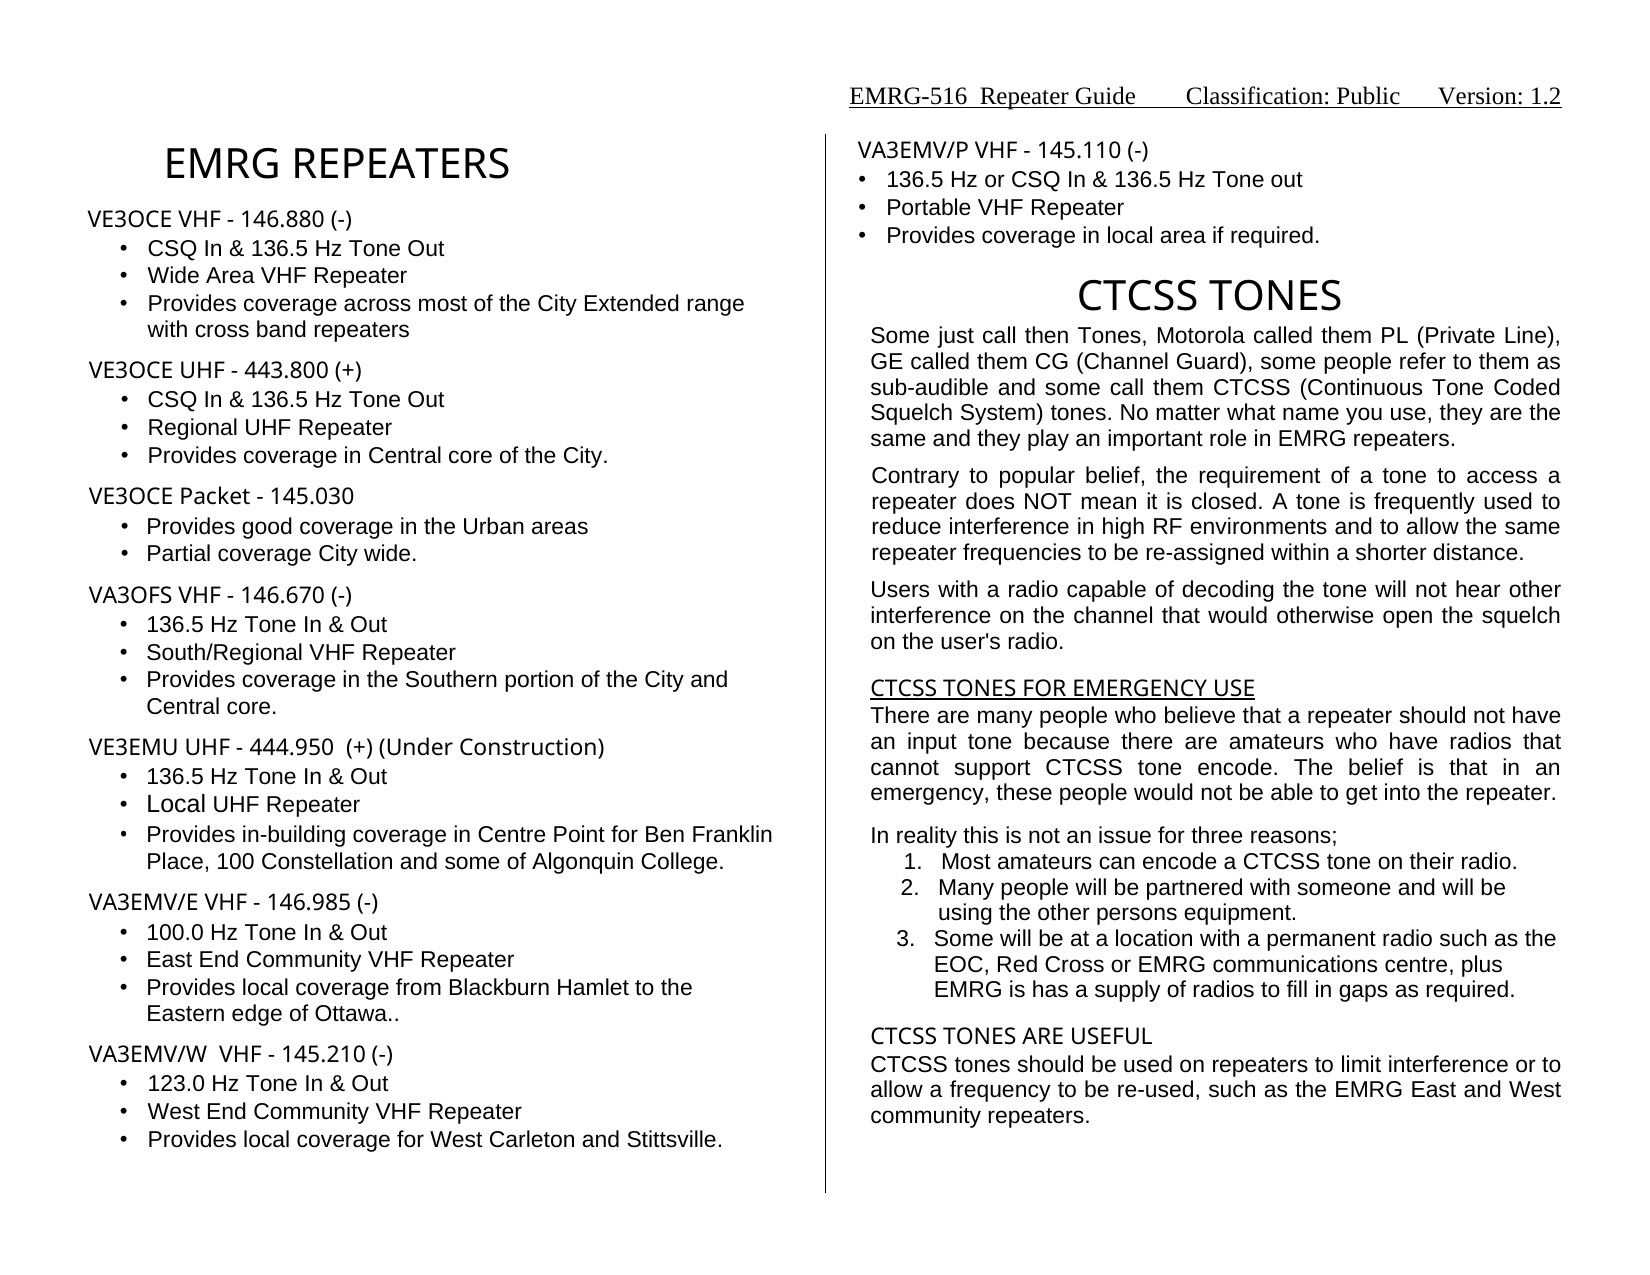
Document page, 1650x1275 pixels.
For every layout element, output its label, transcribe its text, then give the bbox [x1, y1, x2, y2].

text VA3OFS VHF - 146.670 (-) [88, 579, 823, 610]
text • Provides coverage in the Southern portion of the City and Central core. [119, 666, 746, 719]
text VA3EMV/W VHF - 145.210 (-) [88, 1038, 823, 1069]
text • Provides coverage in local area if required. [858, 221, 1561, 248]
text VE3OCE UHF - 443.800 (+) [88, 354, 823, 386]
text • West End Community VHF Repeater [119, 1097, 823, 1125]
text • Provides good coverage in the Urban areas [120, 512, 823, 539]
text • Wide Area VHF Repeater [119, 262, 823, 289]
text • Provides coverage across most of the City Extended range with cross band repeaters [119, 289, 749, 343]
text • 123.0 Hz Tone In & Out [119, 1069, 823, 1097]
text CTCSS TONES [858, 266, 1561, 323]
text There are many people who believe that a repeater should not have an input tone because there are amateurs who have radios that cannot support CTCSS tone encode. The belief is that in an emergency, these people would not be able to get into the repeater. [870, 703, 1561, 805]
text VE3OCE Packet - 145.030 [88, 481, 823, 512]
text • Provides in-building coverage in Centre Point for Ben Franklin Place, 100 Constellation and some of Algonquin College. [119, 818, 823, 874]
text CTCSS TONES FOR EMERGENCY USE [870, 672, 1561, 703]
text • 136.5 Hz Tone In & Out [119, 610, 823, 638]
text • East End Community VHF Repeater [119, 945, 823, 973]
text • Portable VHF Repeater [858, 193, 1561, 221]
text CTCSS TONES ARE USEFUL [870, 1020, 1561, 1051]
text VE3OCE VHF - 146.880 (-) [87, 203, 766, 234]
text VA3EMV/P VHF - 145.110 (-) [858, 134, 1486, 165]
text • Regional UHF Repeater [120, 413, 823, 441]
text • South/Regional VHF Repeater [119, 638, 823, 666]
text • Partial coverage City wide. [120, 539, 823, 567]
list Some will be at a location with a permanent radio such as the EOC, Red Cross or EMRG communications centre, plus EMRG is has a supply of radios to fill in gaps as required. [896, 926, 1561, 1002]
list Most amateurs can encode a CTCSS tone on their radio. [903, 849, 1561, 874]
list Many people will be partnered with someone and will be using the other persons equipment. [900, 874, 1561, 926]
text • Provides local coverage from Blackburn Hamlet to the Eastern edge of Ottawa.. [119, 973, 749, 1026]
text Users with a radio capable of decoding the tone will not hear other interference on the channel that would otherwise open the squelch on the user's radio. [870, 577, 1561, 654]
text • 136.5 Hz or CSQ In & 136.5 Hz Tone out [858, 165, 1561, 193]
text • CSQ In & 136.5 Hz Tone Out [120, 386, 823, 413]
text • 136.5 Hz Tone In & Out [119, 762, 823, 790]
text Some just call then Tones, Motorola called them PL (Private Line), GE called them CG (Channel Guard), some people refer to them as sub-audible and some call them CTCSS (Continuous Tone Coded Squelch System) tones. No matter what name you use, they are the same and they play an important role in EMRG repeaters. [870, 323, 1561, 451]
text Contrary to popular belief, the requirement of a tone to access a repeater does NOT mean it is closed. A tone is frequently used to reduce interference in high RF environments and to allow the same repeater frequencies to be re-assigned within a shorter distance. [871, 463, 1561, 565]
text • CSQ In & 136.5 Hz Tone Out [119, 234, 823, 262]
text • 100.0 Hz Tone In & Out [119, 918, 823, 945]
text • Provides coverage in Central core of the City. [120, 441, 823, 469]
text • Provides local coverage for West Carleton and Stittsville. [119, 1125, 747, 1152]
text VA3EMV/E VHF - 146.985 (-) [88, 886, 823, 918]
text In reality this is not an issue for three reasons; [870, 823, 1561, 849]
text VE3EMU UHF - 444.950 (+) (Under Construction) [88, 731, 823, 762]
text CTCSS tones should be used on repeaters to limit interference or to allow a frequency to be re-used, such as the EMRG East and West community repeaters. [870, 1051, 1561, 1128]
text • Local UHF Repeater [119, 790, 823, 818]
text EMRG REPEATERS [163, 134, 766, 191]
